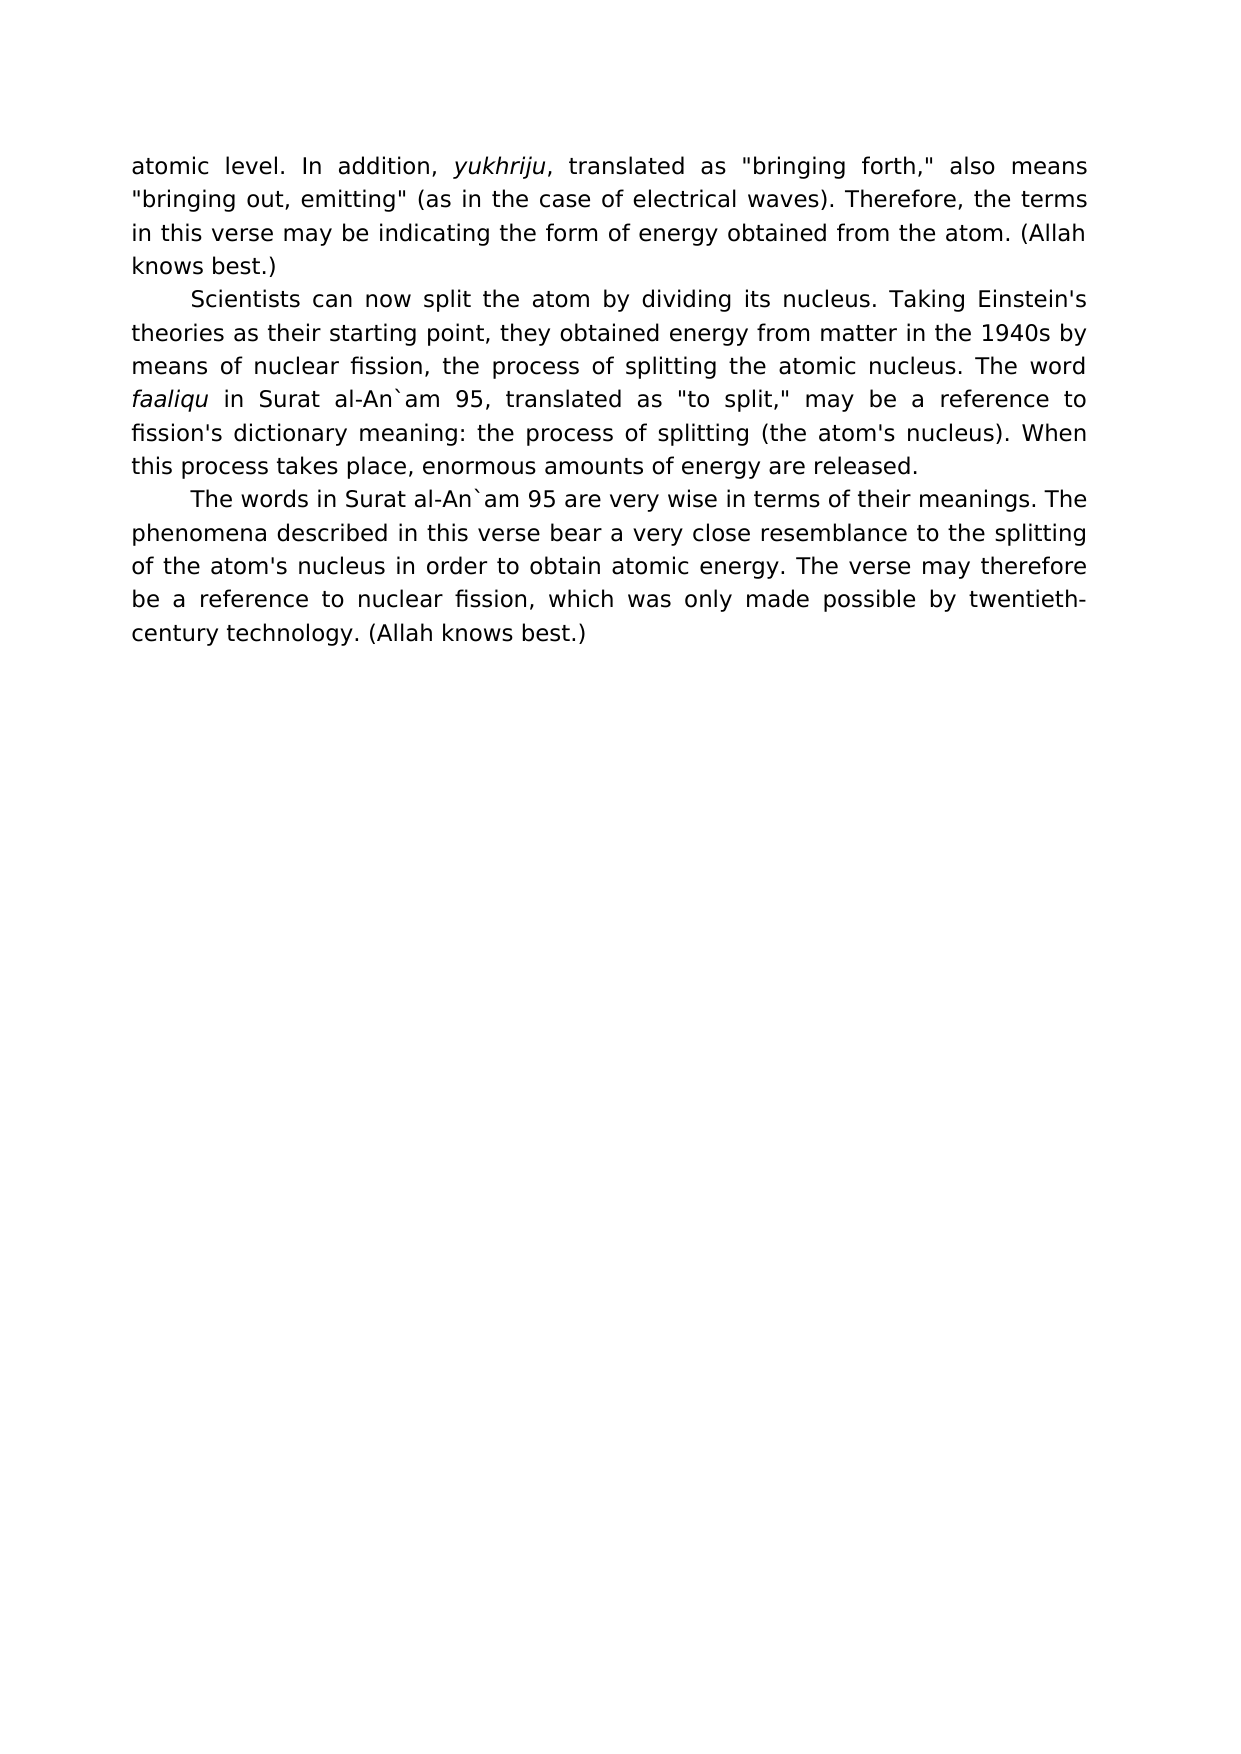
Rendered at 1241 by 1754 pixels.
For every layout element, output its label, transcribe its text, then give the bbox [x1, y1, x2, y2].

text The words in Surat al-An`am 95 are very wise in terms of their meanings. The phenomena described in this verse bear a very close resemblance to the splitting of the atom's nucleus in order to obtain atomic energy. The verse may therefore be a reference to nuclear fission, which was only made possible by twentieth-century technology. (Allah knows best.) [131, 481, 1088, 648]
text atomic level. In addition, yukhriju, translated as "bringing forth," also means "bringing out, emitting" (as in the case of electrical waves). Therefore, the terms in this verse may be indicating the form of energy obtained from the atom. (Allah knows best.) [131, 148, 1088, 281]
text Scientists can now split the atom by dividing its nucleus. Taking Einstein's theories as their starting point, they obtained energy from matter in the 1940s by means of nuclear fission, the process of splitting the atomic nucleus. The word faaliqu in Surat al-An`am 95, translated as "to split," may be a reference to fission's dictionary meaning: the process of splitting (the atom's nucleus). When this process takes place, enormous amounts of energy are released. [131, 281, 1088, 481]
